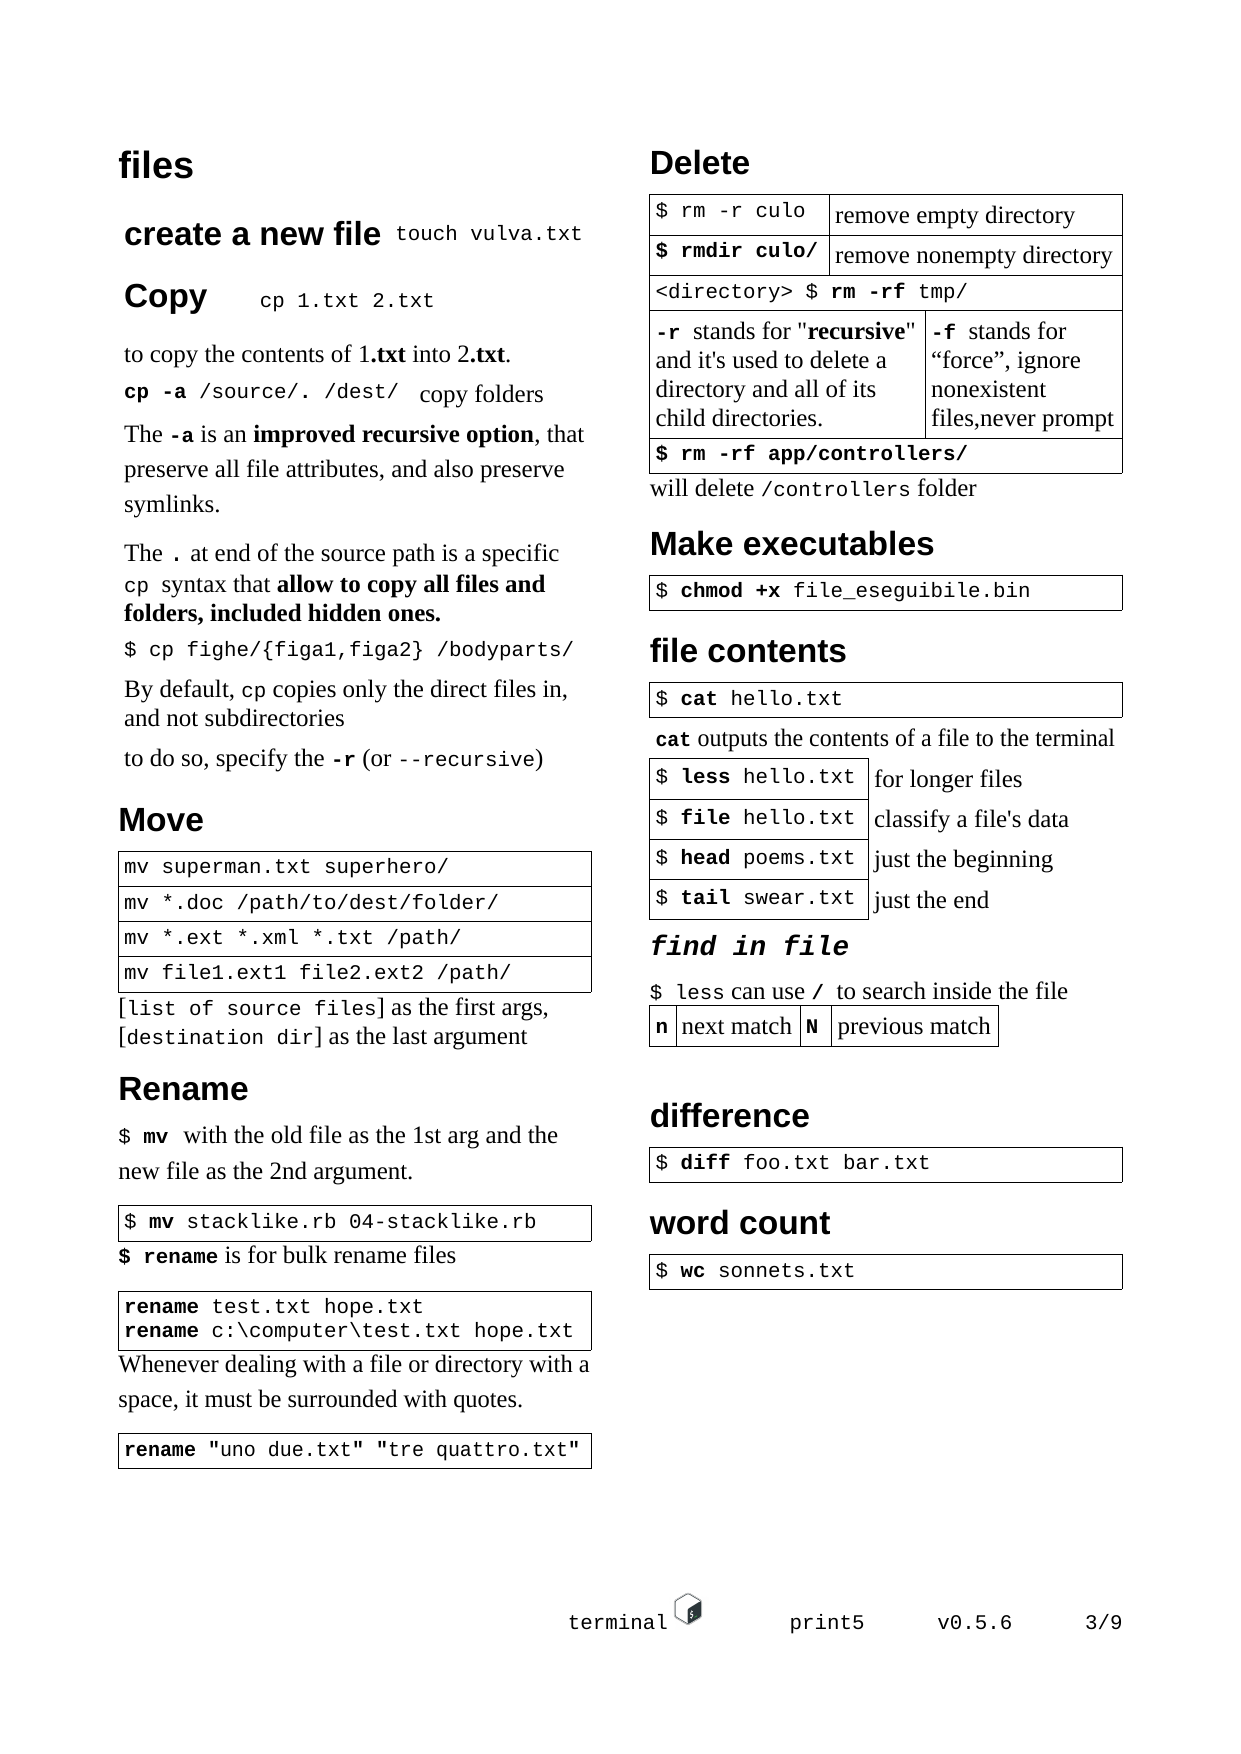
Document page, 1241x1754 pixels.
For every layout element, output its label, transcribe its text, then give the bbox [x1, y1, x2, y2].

table_cell copy folders [414, 373, 591, 413]
table_cell cp -a /source/. /dest/ [118, 373, 413, 413]
table_header rename "uno due.txt" "tre quattro.txt" [119, 1434, 591, 1468]
table_cell to do so, specify the -r (or --recursive) [118, 738, 591, 779]
table_header -r stands for "recursive" and it's used to delete a directory and all of its child directories. [650, 311, 925, 438]
table_header create a new file [118, 199, 389, 271]
table_cell just the end [869, 879, 1122, 919]
picture [667, 1588, 709, 1630]
text [list of source files] as the first args, [destination dir] as the last argument [118, 993, 591, 1051]
text $ mv with the old file as the 1st arg and the new file as the 2nd argument. [118, 1120, 591, 1185]
subtitle files [118, 143, 591, 187]
table_cell $ less hello.txt [650, 759, 868, 798]
table_cell $ tail swear.txt [650, 880, 868, 919]
table_header $ mv stacklike.rb 04-stacklike.rb [119, 1206, 591, 1241]
table_cell By default, cp copies only the direct files in, and not subdirectories [118, 668, 591, 738]
table_cell for longer files [869, 758, 1122, 798]
subtitle Delete [649, 143, 1122, 182]
table_cell $ file hello.txt [650, 800, 868, 839]
table_header $ chmod +x file_eseguibile.bin [650, 576, 1122, 610]
table_cell cp 1.txt 2.txt [254, 271, 591, 333]
subtitle Rename [118, 1068, 591, 1107]
table_header $ rm -r culo [650, 195, 829, 234]
subtitle Make executables [649, 523, 1122, 562]
table_header $ cat hello.txt [650, 683, 1122, 717]
table_header rename test.txt hope.txt rename c:\computer\test.txt hope.txt [119, 1292, 591, 1349]
table_header $ wc sonnets.txt [650, 1255, 1122, 1289]
text $ less can use / to search inside the file [649, 976, 1122, 1005]
table_cell mv file1.ext1 file2.ext2 /path/ [119, 957, 591, 992]
text will delete /controllers folder [649, 474, 1122, 502]
table_cell classify a file's data [869, 799, 1122, 839]
table_cell mv *.ext *.xml *.txt /path/ [119, 922, 591, 956]
table_header n [650, 1006, 676, 1046]
table_cell $ rm -rf app/controllers/ [650, 439, 1122, 473]
table_cell just the beginning [869, 839, 1122, 879]
text Whenever dealing with a file or directory with a space, it must be surrounded with quotes. [118, 1351, 591, 1413]
table_header -f stands for “force”, ignore nonexistent files,never prompt [926, 311, 1122, 438]
table_cell $ cp fighe/{figa1,figa2} /bodyparts/ [118, 633, 591, 668]
subtitle Move [118, 799, 591, 838]
table_header N [801, 1006, 831, 1046]
table_header previous match [832, 1006, 998, 1046]
table_cell <directory> $ rm -rf tmp/ [650, 276, 1122, 310]
subtitle difference [649, 1095, 1122, 1134]
table_header touch vulva.txt [390, 199, 591, 271]
table_header remove empty directory [830, 195, 1122, 234]
table_header mv superman.txt superhero/ [119, 852, 591, 886]
table_header $ diff foo.txt bar.txt [650, 1148, 1122, 1182]
table_cell remove nonempty directory [830, 236, 1122, 275]
table_header next match [677, 1006, 800, 1046]
table_cell Copy [118, 271, 254, 333]
table_cell to copy the contents of 1.txt into 2.txt. [118, 333, 591, 373]
table_cell mv *.doc /path/to/dest/folder/ [119, 887, 591, 921]
subtitle file contents [649, 631, 1122, 669]
subtitle word count [649, 1203, 1122, 1241]
subtitle find in file [649, 932, 1122, 963]
text $ rename is for bulk rename files [118, 1242, 591, 1270]
table_cell cat outputs the contents of a file to the terminal [650, 718, 1122, 758]
table_cell The -a is an improved recursive option, that preserve all file attributes, and also preserve symlinks. The . at end of the source path is a specific cp syntax that allow to copy all files and folders, included hidden ones. [118, 413, 591, 633]
table_cell $ rmdir culo/ [650, 236, 829, 275]
table_cell $ head poems.txt [650, 840, 868, 879]
